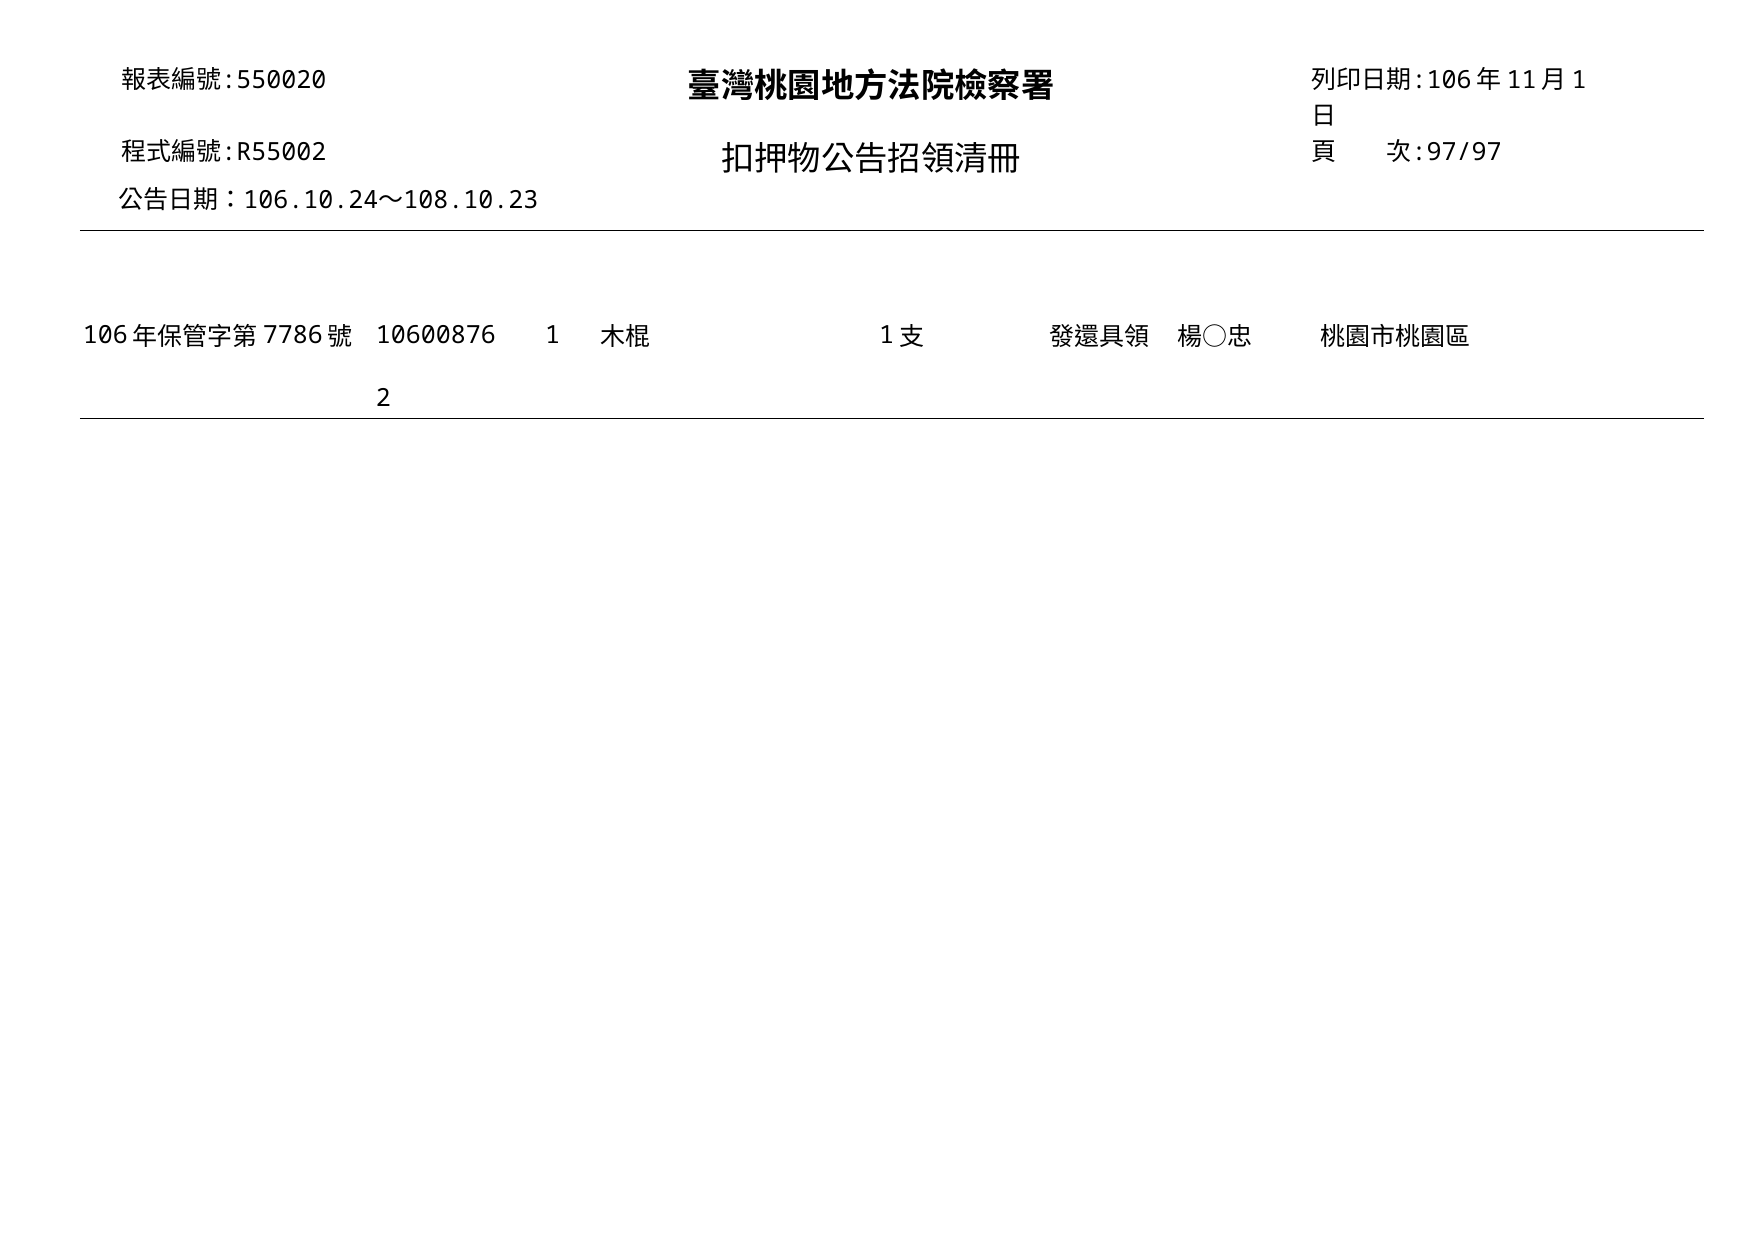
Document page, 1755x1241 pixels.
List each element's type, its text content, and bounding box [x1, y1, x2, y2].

table_cell 發還具領 [1046, 231, 1175, 417]
table_cell 木棍 [597, 231, 807, 417]
table_cell 1 [507, 231, 597, 417]
table_cell 桃園市桃園區 [1317, 231, 1575, 417]
table_cell 106008762 [373, 231, 507, 417]
table_cell [1575, 231, 1704, 417]
table_cell 106年保管字第7786號 [80, 231, 373, 417]
table_cell 1支 [808, 231, 927, 417]
table_cell 楊○忠 [1175, 231, 1317, 417]
table_cell [927, 231, 1046, 417]
